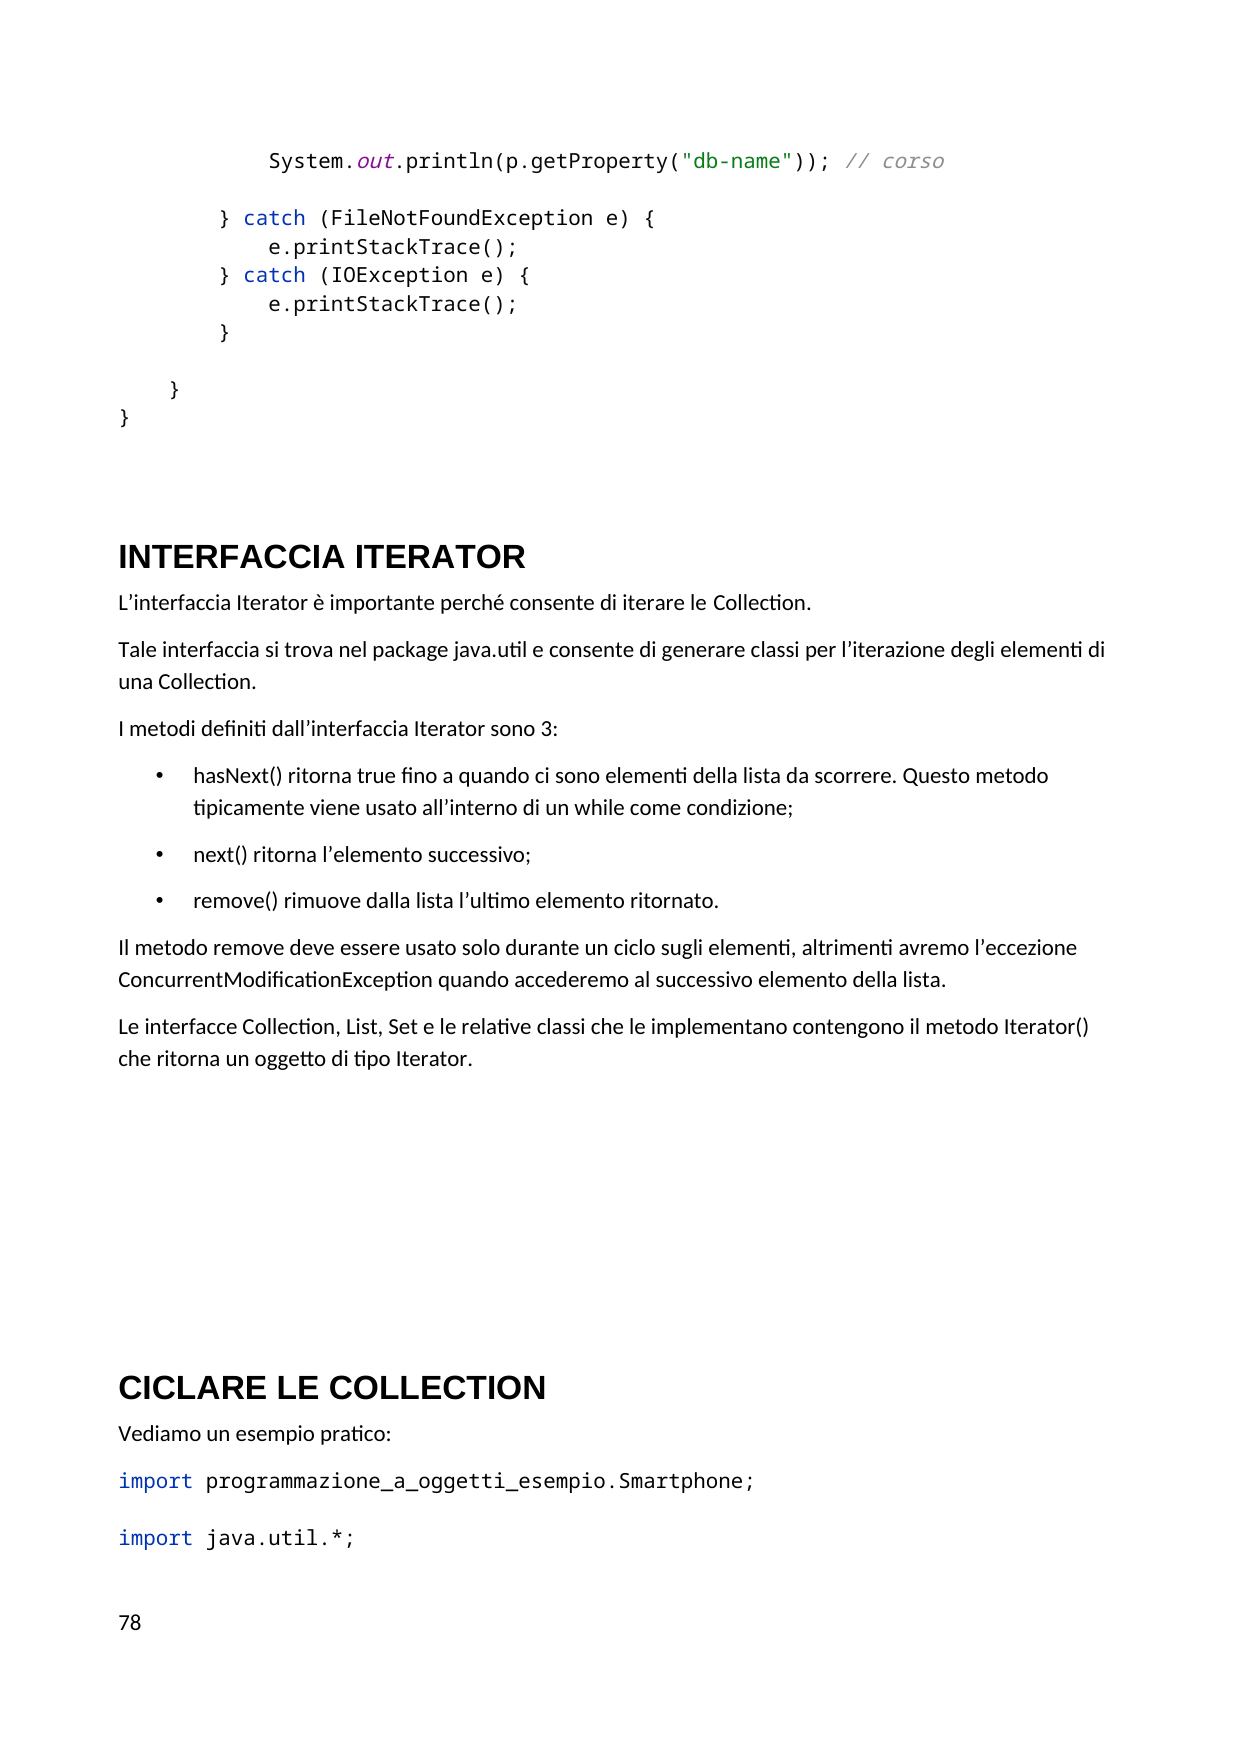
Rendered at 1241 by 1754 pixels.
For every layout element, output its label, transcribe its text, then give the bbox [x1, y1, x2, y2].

list remove() rimuove dalla lista l’ultimo elemento ritornato. [156, 886, 1122, 914]
subtitle CICLARE LE COLLECTION [118, 1368, 1122, 1407]
list next() ritorna l’elemento successivo; [156, 840, 1122, 868]
text L’interfaccia Iterator è importante perché consente di iterare le Collection. [118, 588, 1122, 616]
text System.out.println(p.getProperty("db-name")); // corso } catch (FileNotFoundException e) { e.printStackTrace(); } catch (IOException e) { e.printStackTrace(); } } } [118, 118, 1122, 459]
subtitle INTERFACCIA ITERATOR [118, 537, 1122, 576]
text Le interfacce Collection, List, Set e le relative classi che le implementano contengono il metodo Iterator() che ritorna un oggetto di tipo Iterator. [118, 1012, 1122, 1072]
text import programmazione_a_oggetti_esempio.Smartphone; import java.util.*; [118, 1466, 1122, 1551]
text Vediamo un esempio pratico: [118, 1419, 1122, 1447]
text Il metodo remove deve essere usato solo durante un ciclo sugli elementi, altrimenti avremo l’eccezione ConcurrentModificationException quando accederemo al successivo elemento della lista. [118, 933, 1122, 993]
list hasNext() ritorna true fino a quando ci sono elementi della lista da scorrere. Questo metodo tipicamente viene usato all’interno di un while come condizione; [156, 761, 1122, 821]
text Tale interfaccia si trova nel package java.util e consente di generare classi per l’iterazione degli elementi di una Collection. [118, 635, 1122, 695]
text I metodi definiti dall’interfaccia Iterator sono 3: [118, 714, 1122, 742]
